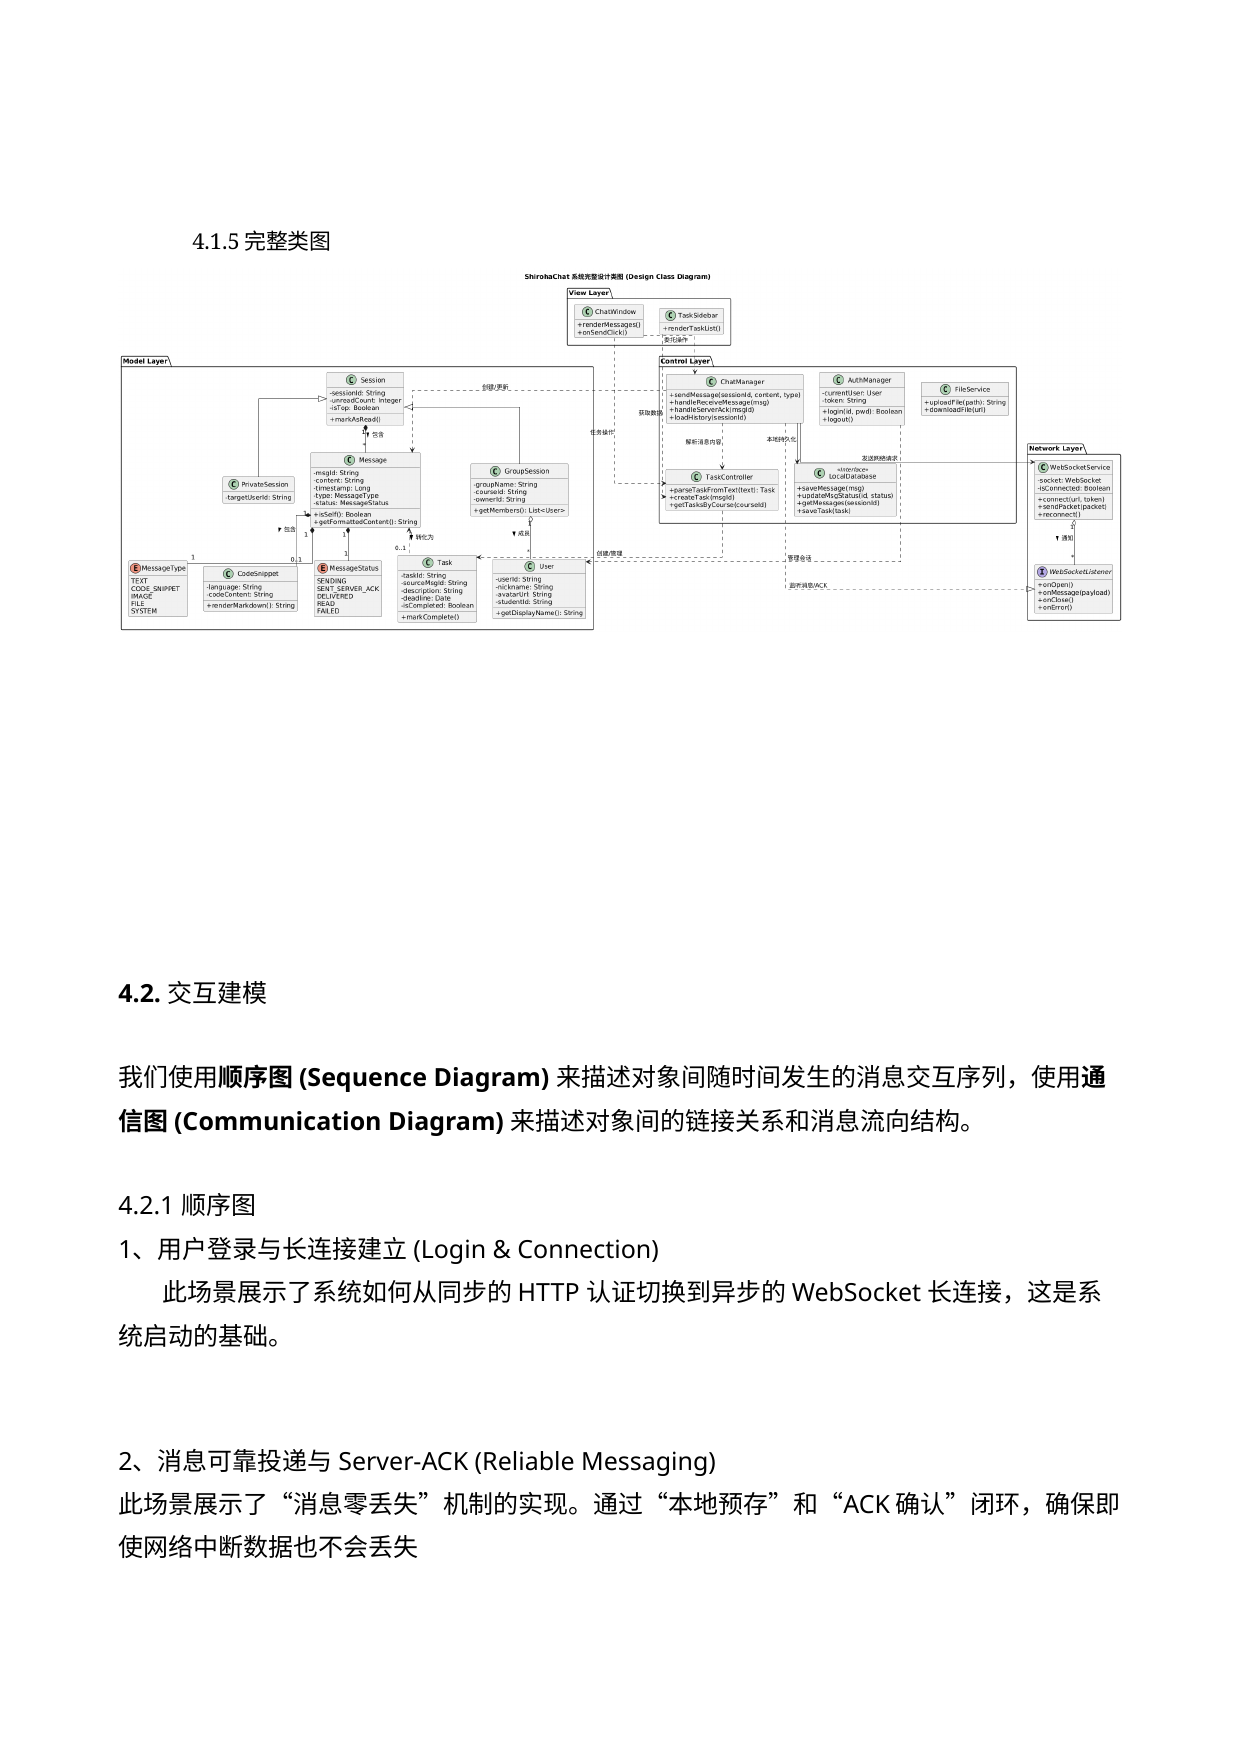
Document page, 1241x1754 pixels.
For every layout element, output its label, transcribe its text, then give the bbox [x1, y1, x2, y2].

list 4.1.5完整类图 [162, 188, 1122, 255]
subtitle 交互建模 我们使用顺序图 (Sequence Diagram) 来描述对象间随时间发生的消息交互序列，使用通信图 (Communication Diagram) 来描述对象间的链接关系和消息流向结构。 4.2.1 顺序图 1、用户登录与长连接建立 (Login & Connection) 此场景展示了系统如何从同步的 HTTP 认证切换到异步的 WebSocket 长连接，这是系统启动的基础。 2、消息可靠投递与 Server-ACK (Reliable Messaging) 此场景展示了“消息零丢失”机制的实现。通过“本地预存”和“ACK确认”闭环，确保即使网络中断数据也不会丢失 [118, 974, 1122, 1605]
picture [118, 268, 1123, 632]
